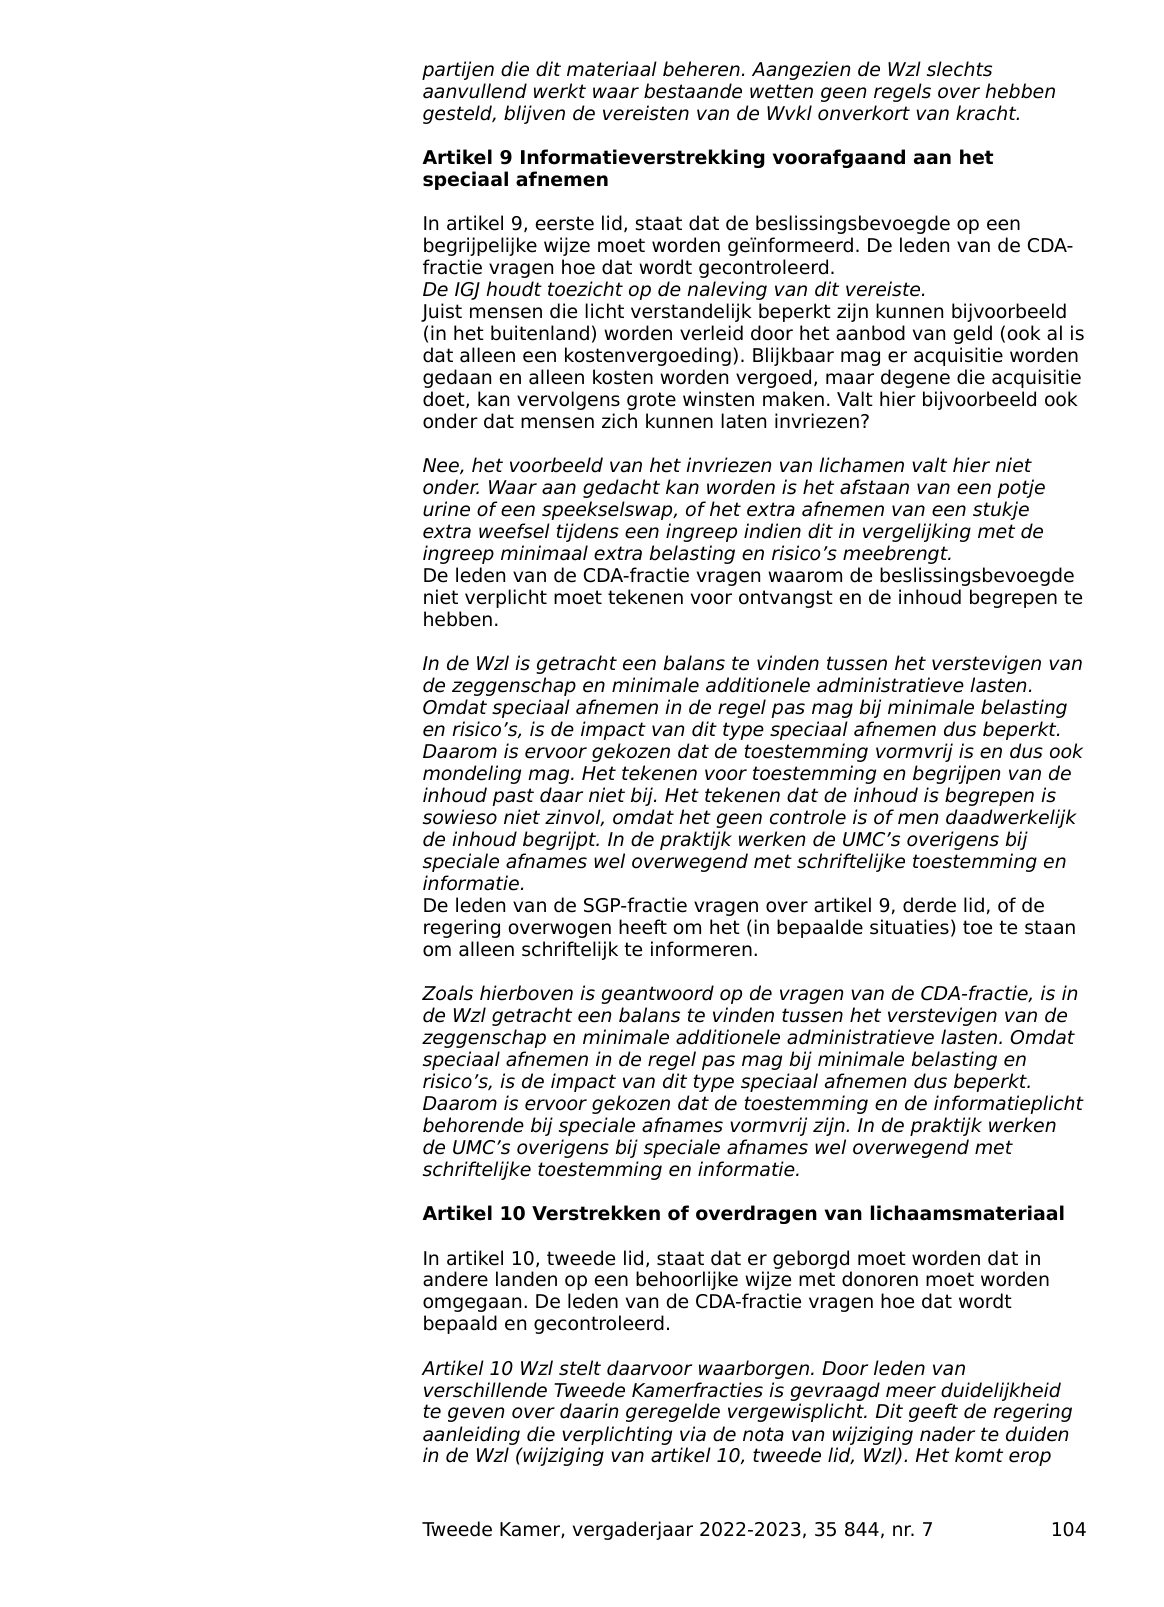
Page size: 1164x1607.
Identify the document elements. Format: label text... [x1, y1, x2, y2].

text Nee, het voorbeeld van het invriezen van lichamen valt hier niet onder. Waar aan gedacht kan worden is het afstaan van een potje urine of een speekselswap, of het extra afnemen van een stukje extra weefsel tijdens een ingreep indien dit in vergelijking met de ingreep minimaal extra belasting en risico’s meebrengt. [422, 455, 1087, 565]
text Juist mensen die licht verstandelijk beperkt zijn kunnen bijvoorbeeld (in het buitenland) worden verleid door het aanbod van geld (ook al is dat alleen een kostenvergoeding). Blijkbaar mag er acquisitie worden gedaan en alleen kosten worden vergoed, maar degene die acquisitie doet, kan vervolgens grote winsten maken. Valt hier bijvoorbeeld ook onder dat mensen zich kunnen laten invriezen? [422, 301, 1087, 433]
subtitle Artikel 10 Verstrekken of overdragen van lichaamsmateriaal [422, 1203, 1087, 1225]
text In de Wzl is getracht een balans te vinden tussen het verstevigen van de zeggenschap en minimale additionele administratieve lasten. Omdat speciaal afnemen in de regel pas mag bij minimale belasting en risico’s, is de impact van dit type speciaal afnemen dus beperkt. Daarom is ervoor gekozen dat de toestemming vormvrij is en dus ook mondeling mag. Het tekenen voor toestemming en begrijpen van de inhoud past daar niet bij. Het tekenen dat de inhoud is begrepen is sowieso niet zinvol, omdat het geen controle is of men daadwerkelijk de inhoud begrijpt. In de praktijk werken de UMC’s overigens bij speciale afnames wel overwegend met schriftelijke toestemming en informatie. [422, 653, 1087, 895]
subtitle Artikel 9 Informatieverstrekking voorafgaand aan het speciaal afnemen [422, 147, 1087, 191]
text partijen die dit materiaal beheren. Aangezien de Wzl slechts aanvullend werkt waar bestaande wetten geen regels over hebben gesteld, blijven de vereisten van de Wvkl onverkort van kracht. [422, 59, 1087, 125]
text De IGJ houdt toezicht op de naleving van dit vereiste. [422, 279, 1087, 301]
text In artikel 9, eerste lid, staat dat de beslissingsbevoegde op een begrijpelijke wijze moet worden geïnformeerd. De leden van de CDA-fractie vragen hoe dat wordt gecontroleerd. [422, 213, 1087, 279]
text De leden van de CDA-fractie vragen waarom de beslissingsbevoegde niet verplicht moet tekenen voor ontvangst en de inhoud begrepen te hebben. [422, 565, 1087, 631]
text Artikel 10 Wzl stelt daarvoor waarborgen. Door leden van verschillende Tweede Kamerfracties is gevraagd meer duidelijkheid te geven over daarin geregelde vergewisplicht. Dit geeft de regering aanleiding die verplichting via de nota van wijziging nader te duiden in de Wzl (wijziging van artikel 10, tweede lid, Wzl). Het komt erop [422, 1357, 1087, 1467]
text Zoals hierboven is geantwoord op de vragen van de CDA-fractie, is in de Wzl getracht een balans te vinden tussen het verstevigen van de zeggenschap en minimale additionele administratieve lasten. Omdat speciaal afnemen in de regel pas mag bij minimale belasting en risico’s, is de impact van dit type speciaal afnemen dus beperkt. Daarom is ervoor gekozen dat de toestemming en de informatieplicht behorende bij speciale afnames vormvrij zijn. In de praktijk werken de UMC’s overigens bij speciale afnames wel overwegend met schriftelijke toestemming en informatie. [422, 983, 1087, 1181]
text De leden van de SGP-fractie vragen over artikel 9, derde lid, of de regering overwogen heeft om het (in bepaalde situaties) toe te staan om alleen schriftelijk te informeren. [422, 895, 1087, 961]
text In artikel 10, tweede lid, staat dat er geborgd moet worden dat in andere landen op een behoorlijke wijze met donoren moet worden omgegaan. De leden van de CDA-fractie vragen hoe dat wordt bepaald en gecontroleerd. [422, 1247, 1087, 1335]
